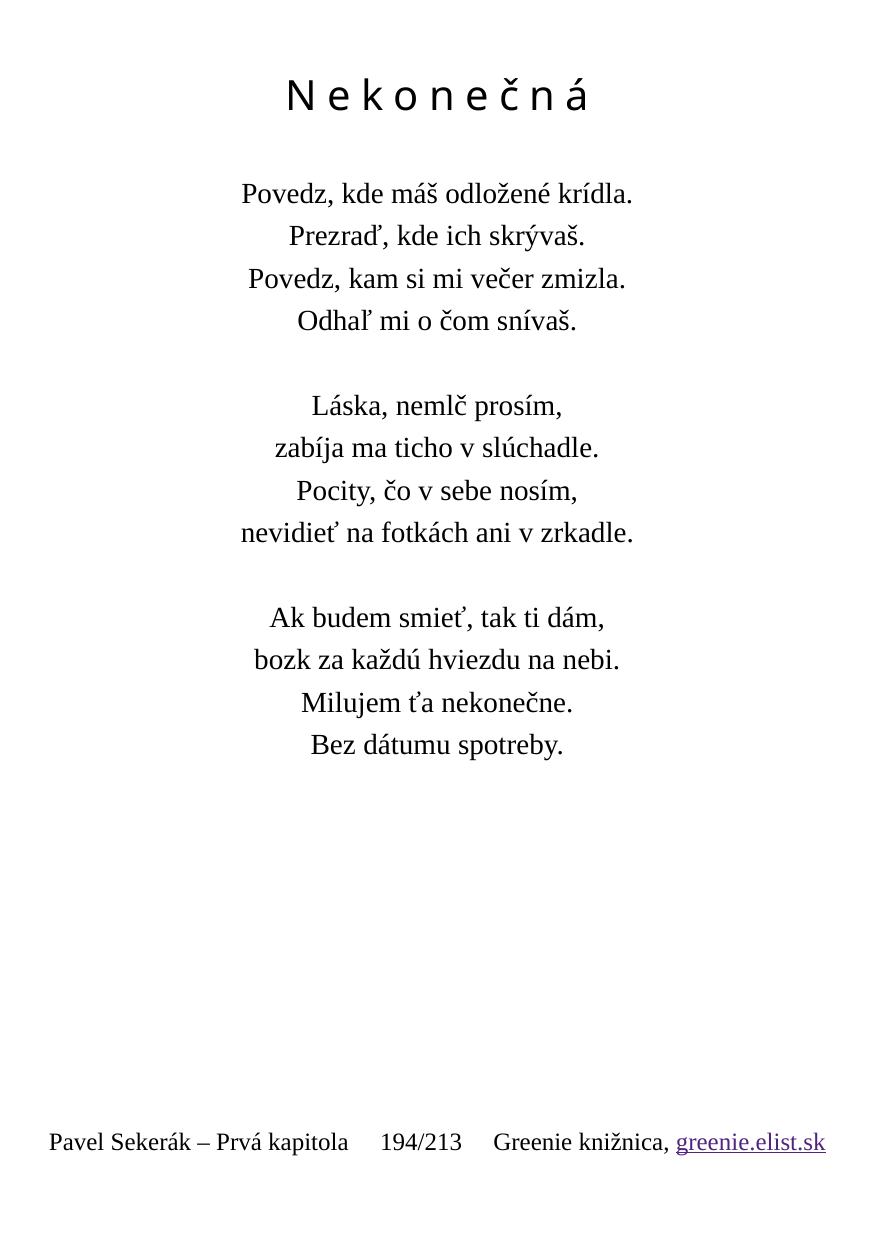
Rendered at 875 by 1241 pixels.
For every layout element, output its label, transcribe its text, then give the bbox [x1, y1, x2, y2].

text Bez dátumu spotreby. [41, 727, 833, 761]
text bozk za každú hviezdu na nebi. [41, 642, 833, 676]
text zabíja ma ticho v slúchadle. [41, 430, 833, 464]
text Povedz, kde máš odložené krídla. [41, 176, 833, 209]
text Láska, nemlč prosím, [41, 388, 833, 422]
subtitle Nekonečná [41, 66, 833, 123]
text Prezraď, kde ich skrývaš. [41, 218, 833, 252]
text Ak budem smieť, tak ti dám, [41, 600, 833, 633]
text Povedz, kam si mi večer zmizla. [41, 261, 833, 294]
text nevidieť na fotkách ani v zrkadle. [41, 515, 833, 549]
text Pocity, čo v sebe nosím, [41, 473, 833, 506]
text Milujem ťa nekonečne. [41, 685, 833, 718]
text Odhaľ mi o čom snívaš. [41, 303, 833, 337]
